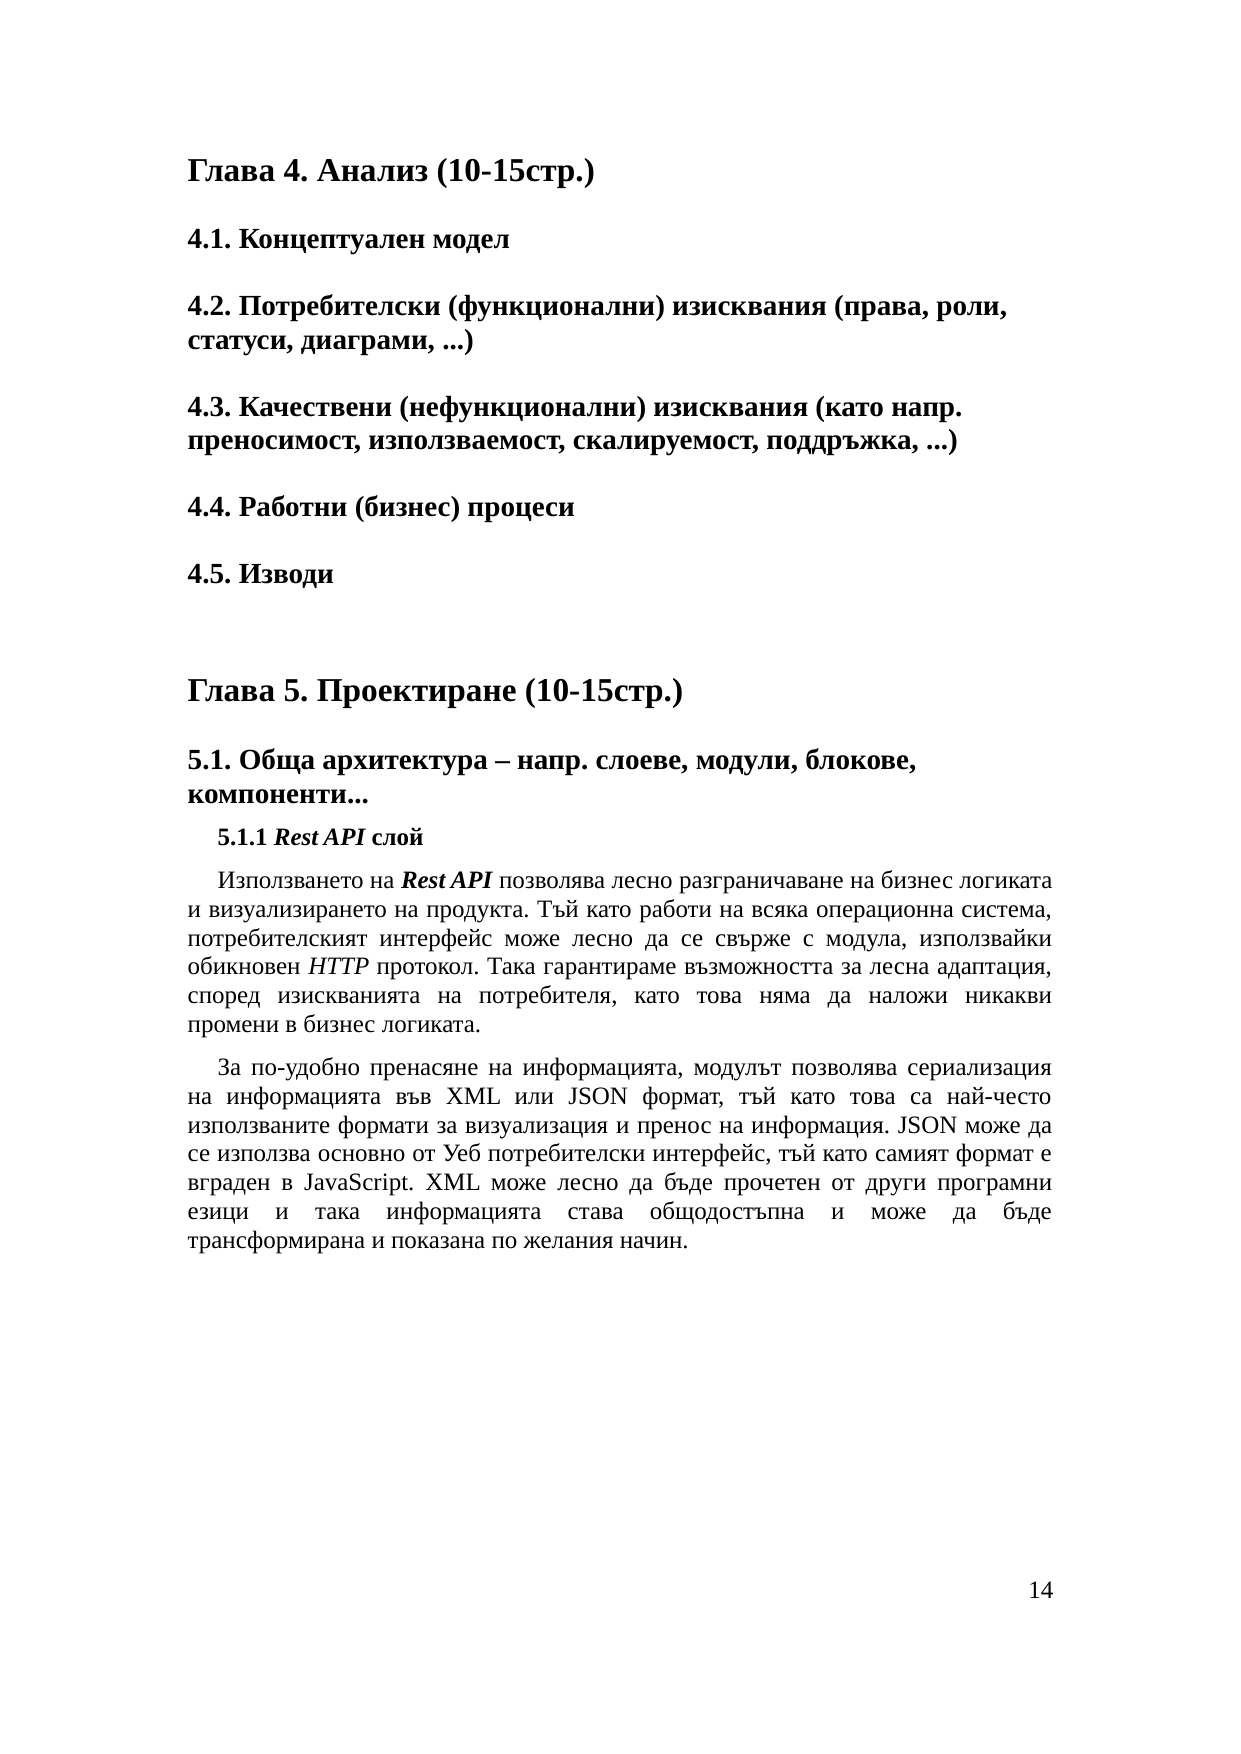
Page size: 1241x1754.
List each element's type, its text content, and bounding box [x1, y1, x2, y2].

subtitle 4.3. Качествени (нефункционални) изисквания (като напр. преносимост, използваемост, скалируемост, поддръжка, ...) [187, 389, 1053, 456]
subtitle Глава 5. Проектиране (10-15стр.) [187, 671, 1053, 709]
subtitle 5.1. Обща архитектура – напр. слоеве, модули, блокове, компоненти... [187, 742, 1053, 809]
text Използването на Rest API позволява лесно разграничаване на бизнес логиката и визуализирането на продукта. Тъй като работи на всяка операционна система, потребителският интерфейс може лесно да се свърже с модула, използвайки обикновен HTTP протокол. Така гарантираме възможността за лесна адаптация, според изискванията на потребителя, като това няма да наложи никакви промени в бизнес логиката. [187, 865, 1053, 1038]
text 5.1.1 Rest API слой [187, 822, 1053, 851]
subtitle 4.4. Работни (бизнес) процеси [187, 489, 1053, 523]
text За по-удобно пренасяне на информацията, модулът позволява сериализация на информацията във XML или JSON формат, тъй като това са най-често използваните формати за визуализация и пренос на информация. JSON може да се използва основно от Уеб потребителски интерфейс, тъй като самият формат е вграден в JavaScript. XML може лесно да бъде прочетен от други програмни езици и така информацията става общодостъпна и може да бъде трансформирана и показана по желания начин. [187, 1052, 1053, 1253]
subtitle 4.5. Изводи [187, 556, 1053, 590]
subtitle 4.2. Потребителски (функционални) изисквания (права, роли, статуси, диаграми, ...) [187, 288, 1053, 356]
subtitle 4.1. Концептуален модел [187, 222, 1053, 255]
subtitle Глава 4. Анализ (10-15стр.) [187, 150, 1053, 188]
